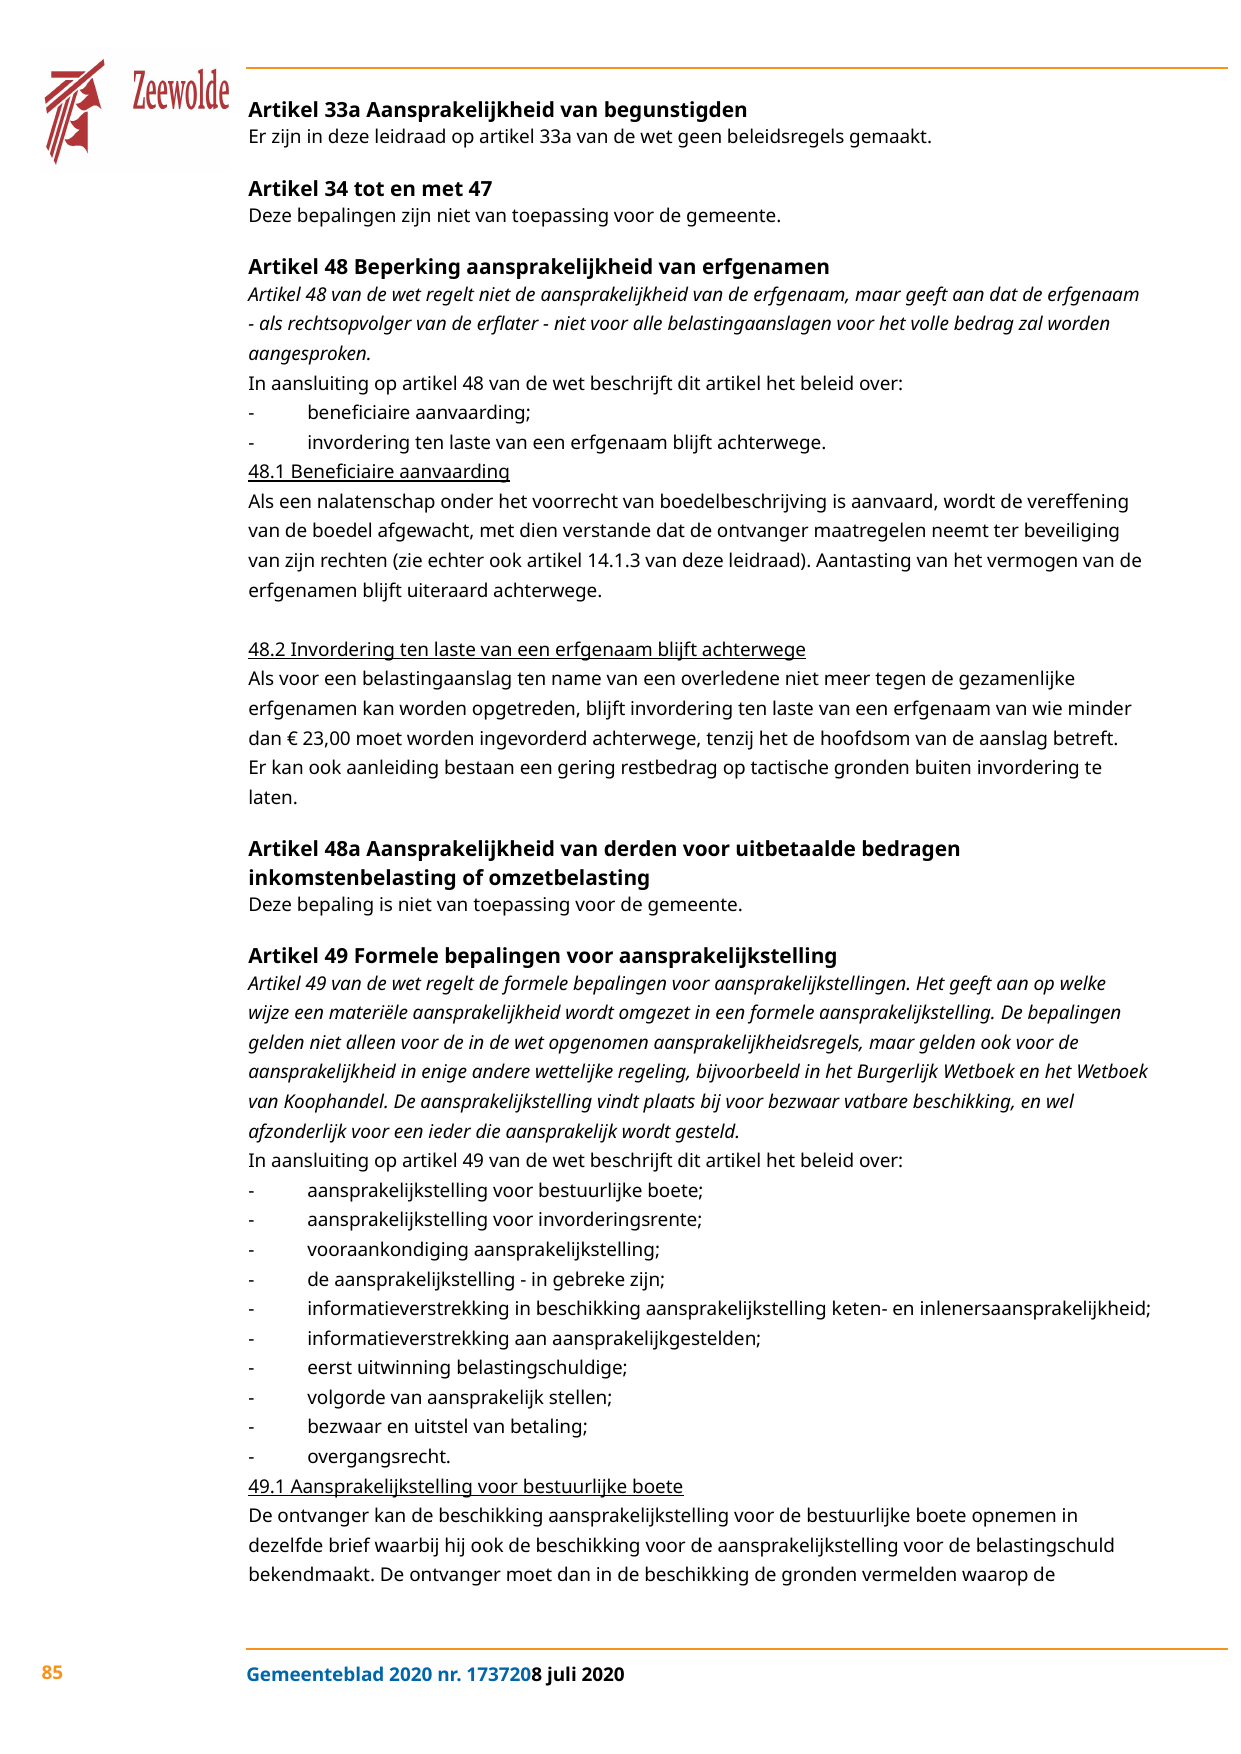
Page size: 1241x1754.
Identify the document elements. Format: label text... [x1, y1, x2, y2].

list informatieverstrekking aan aansprakelijkgestelden; [248, 1325, 1152, 1351]
text 48.1 Beneficiaire aanvaarding [248, 458, 1152, 484]
text Artikel 34 tot en met 47 [248, 174, 1152, 202]
list aansprakelijkstelling voor bestuurlijke boete; [248, 1177, 1152, 1203]
list aansprakelijkstelling voor invorderingsrente; [248, 1207, 1152, 1232]
text Artikel 48 van de wet regelt niet de aansprakelijkheid van de erfgenaam, maar geeft aan dat de erfgenaam - als rechtsopvolger van de erflater - niet voor alle belastingaanslagen voor het volle bedrag zal worden aangesproken. [248, 281, 1152, 366]
list vooraankondiging aansprakelijkstelling; [248, 1236, 1152, 1262]
text Als een nalatenschap onder het voorrecht van boedelbeschrijving is aanvaard, wordt de vereffening van de boedel afgewacht, met dien verstande dat de ontvanger maatregelen neemt ter beveiliging van zijn rechten (zie echter ook artikel 14.1.3 van deze leidraad). Aantasting van het vermogen van de erfgenamen blijft uiteraard achterwege. [248, 488, 1152, 602]
list de aansprakelijkstelling - in gebreke zijn; [248, 1266, 1152, 1292]
text Er kan ook aanleiding bestaan een gering restbedrag op tactische gronden buiten invordering te laten. [248, 754, 1152, 809]
list overgangsrecht. [248, 1443, 1152, 1469]
list beneficiaire aanvaarding; [248, 399, 1152, 425]
text In aansluiting op artikel 48 van de wet beschrijft dit artikel het beleid over: [248, 370, 1152, 395]
text Deze bepalingen zijn niet van toepassing voor de gemeente. [248, 202, 1152, 228]
list informatieverstrekking in beschikking aansprakelijkstelling keten- en inlenersaansprakelijkheid; [248, 1295, 1152, 1321]
text Artikel 33a Aansprakelijkheid van begunstigden [248, 95, 1152, 123]
list bezwaar en uitstel van betaling; [248, 1414, 1152, 1439]
list eerst uitwinning belastingschuldige; [248, 1354, 1152, 1380]
text Artikel 48a Aansprakelijkheid van derden voor uitbetaalde bedragen inkomstenbelasting of omzetbelasting [248, 834, 1152, 891]
text Deze bepaling is niet van toepassing voor de gemeente. [248, 891, 1152, 917]
text Artikel 48 Beperking aansprakelijkheid van erfgenamen [248, 252, 1152, 281]
text Artikel 49 Formele bepalingen voor aansprakelijkstelling [248, 942, 1152, 970]
text Er zijn in deze leidraad op artikel 33a van de wet geen beleidsregels gemaakt. [248, 123, 1152, 149]
list invordering ten laste van een erfgenaam blijft achterwege. [248, 429, 1152, 454]
text 48.2 Invordering ten laste van een erfgenaam blijft achterwege [248, 636, 1152, 662]
picture [41, 47, 231, 172]
list volgorde van aansprakelijk stellen; [248, 1384, 1152, 1410]
text Artikel 49 van de wet regelt de formele bepalingen voor aansprakelijkstellingen. Het geeft aan op welke wijze een materiële aansprakelijkheid wordt omgezet in een formele aansprakelijkstelling. De bepalingen gelden niet alleen voor de in de wet opgenomen aansprakelijkheidsregels, maar gelden ook voor de aansprakelijkheid in enige andere wettelijke regeling, bijvoorbeeld in het Burgerlijk Wetboek en het Wetboek van Koophandel. De aansprakelijkstelling vindt plaats bij voor bezwaar vatbare beschikking, en wel afzonderlijk voor een ieder die aansprakelijk wordt gesteld. [248, 970, 1152, 1144]
text In aansluiting op artikel 49 van de wet beschrijft dit artikel het beleid over: [248, 1147, 1152, 1173]
text De ontvanger kan de beschikking aansprakelijkstelling voor de bestuurlijke boete opnemen in dezelfde brief waarbij hij ook de beschikking voor de aansprakelijkstelling voor de belastingschuld bekendmaakt. De ontvanger moet dan in de beschikking de gronden vermelden waarop de [248, 1502, 1152, 1587]
text 49.1 Aansprakelijkstelling voor bestuurlijke boete [248, 1473, 1152, 1499]
text Als voor een belastingaanslag ten name van een overledene niet meer tegen de gezamenlijke erfgenamen kan worden opgetreden, blijft invordering ten laste van een erfgenaam van wie minder dan € 23,00 moet worden ingevorderd achterwege, tenzij het de hoofdsom van de aanslag betreft. [248, 666, 1152, 750]
